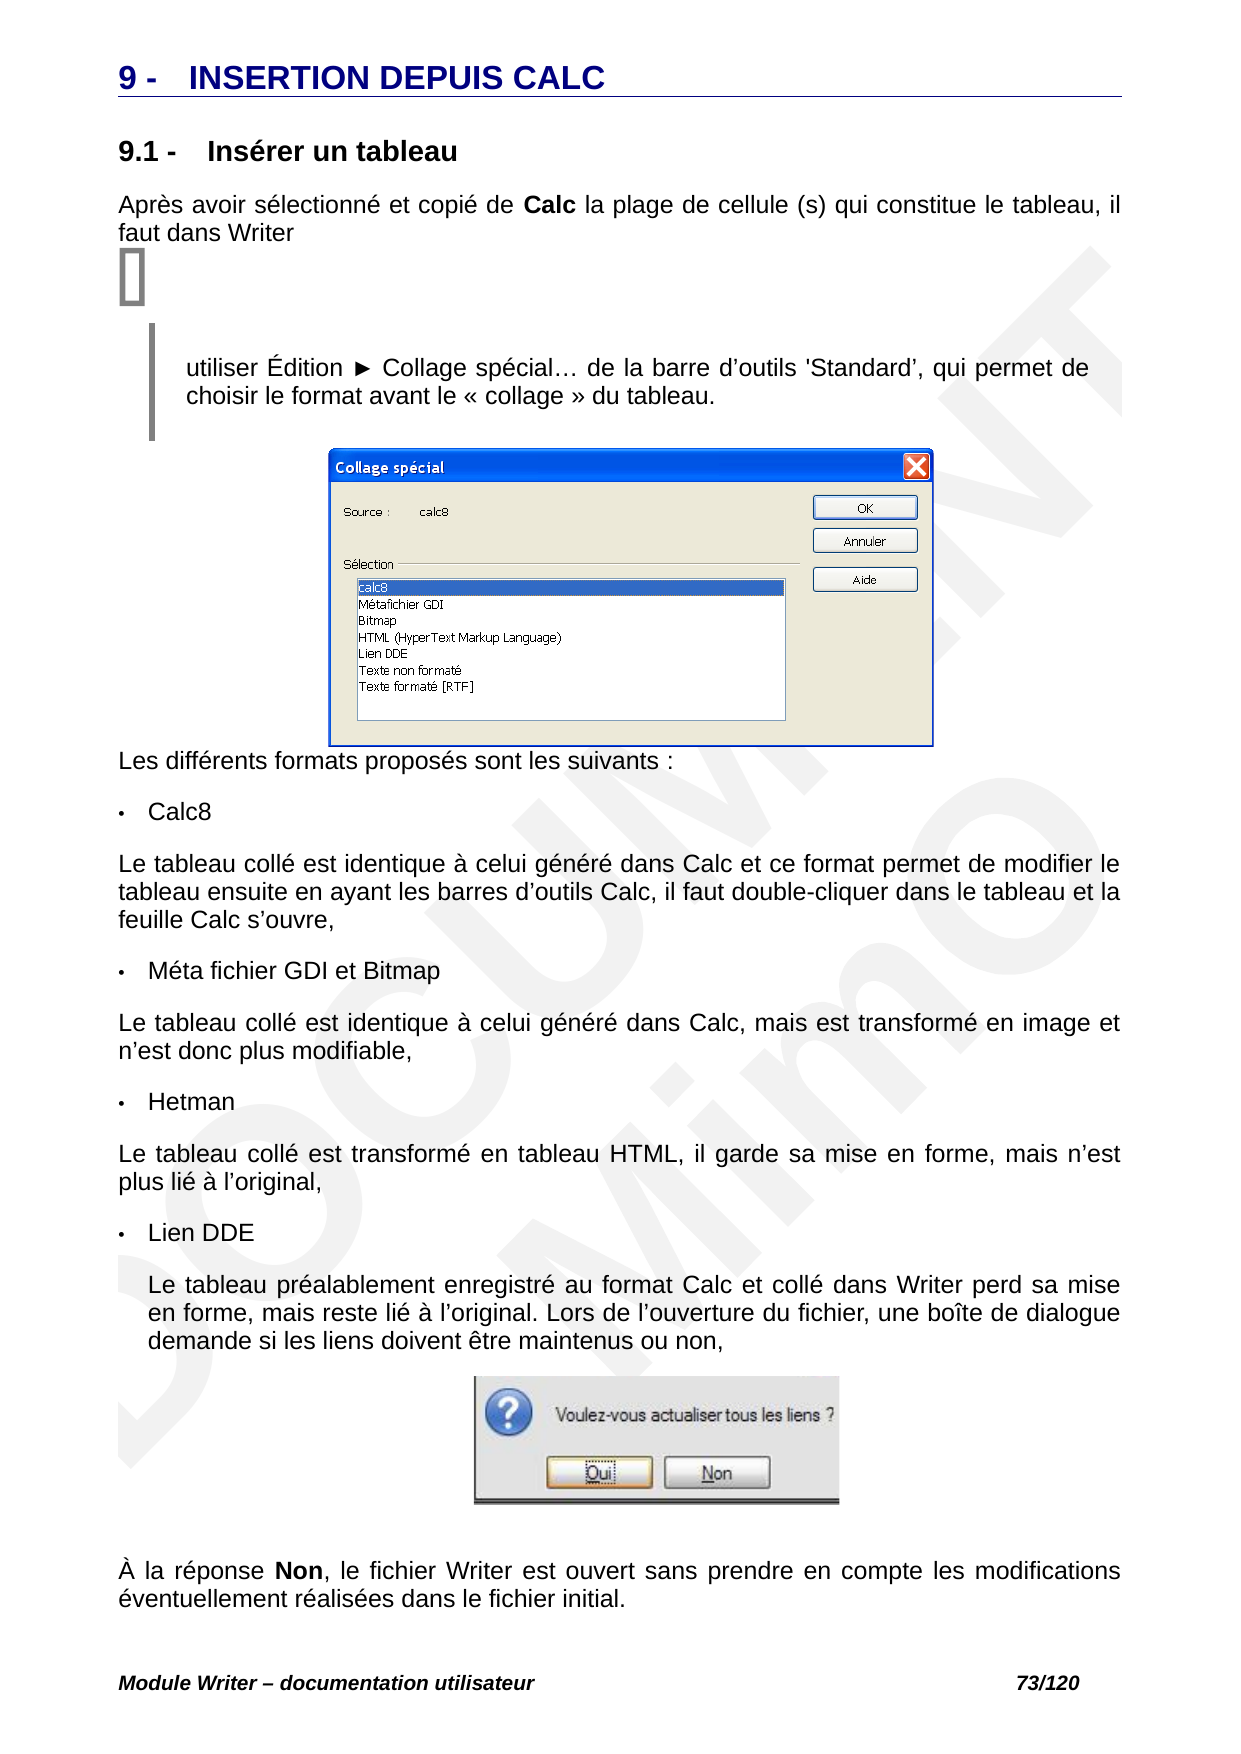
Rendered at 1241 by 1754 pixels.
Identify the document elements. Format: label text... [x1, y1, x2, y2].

picture [328, 448, 934, 747]
text Le tableau collé est identique à celui généré dans Calc et ce format permet de modifier le tableau ensuite en ayant les barres d’outils Calc, il faut double-cliquer dans le tableau et la feuille Calc s’ouvre, [118, 849, 1122, 933]
list Méta fichier GDI et Bitmap [118, 957, 1122, 985]
list Hetman [118, 1088, 1122, 1116]
text Le tableau collé est transformé en tableau HTML, il garde sa mise en forme, mais n’est plus lié à l’original, [118, 1139, 1122, 1195]
list Le tableau préalablement enregistré au format Calc et collé dans Writer perd sa mise en forme, mais reste lié à l’original. Lors de l’ouverture du fichier, une boîte de dialogue demande si les liens doivent être maintenus ou non, [118, 1271, 1122, 1354]
text Le tableau collé est identique à celui généré dans Calc, mais est transformé en image et n’est donc plus modifiable, [118, 1008, 1122, 1064]
text 8 [118, 247, 1122, 323]
subtitle Insérer un tableau [118, 135, 1122, 167]
list Calc8 [118, 798, 1122, 826]
text Les différents formats proposés sont les suivants : [118, 747, 1122, 774]
text À la réponse Non, le fichier Writer est ouvert sans prendre en compte les modifications éventuellement réalisées dans le fichier initial. [118, 1556, 1122, 1612]
text Après avoir sélectionné et copié de Calc la plage de cellule (s) qui constitue le tableau, il faut dans Writer [118, 191, 1122, 247]
text utiliser Édition ► Collage spécial… de la barre d’outils 'Standard’, qui permet de choisir le format avant le « collage » du tableau. [155, 323, 1122, 441]
subtitle Insertion depuis Calc [118, 59, 1122, 96]
picture [473, 1376, 840, 1505]
list Lien DDE [118, 1219, 1122, 1247]
